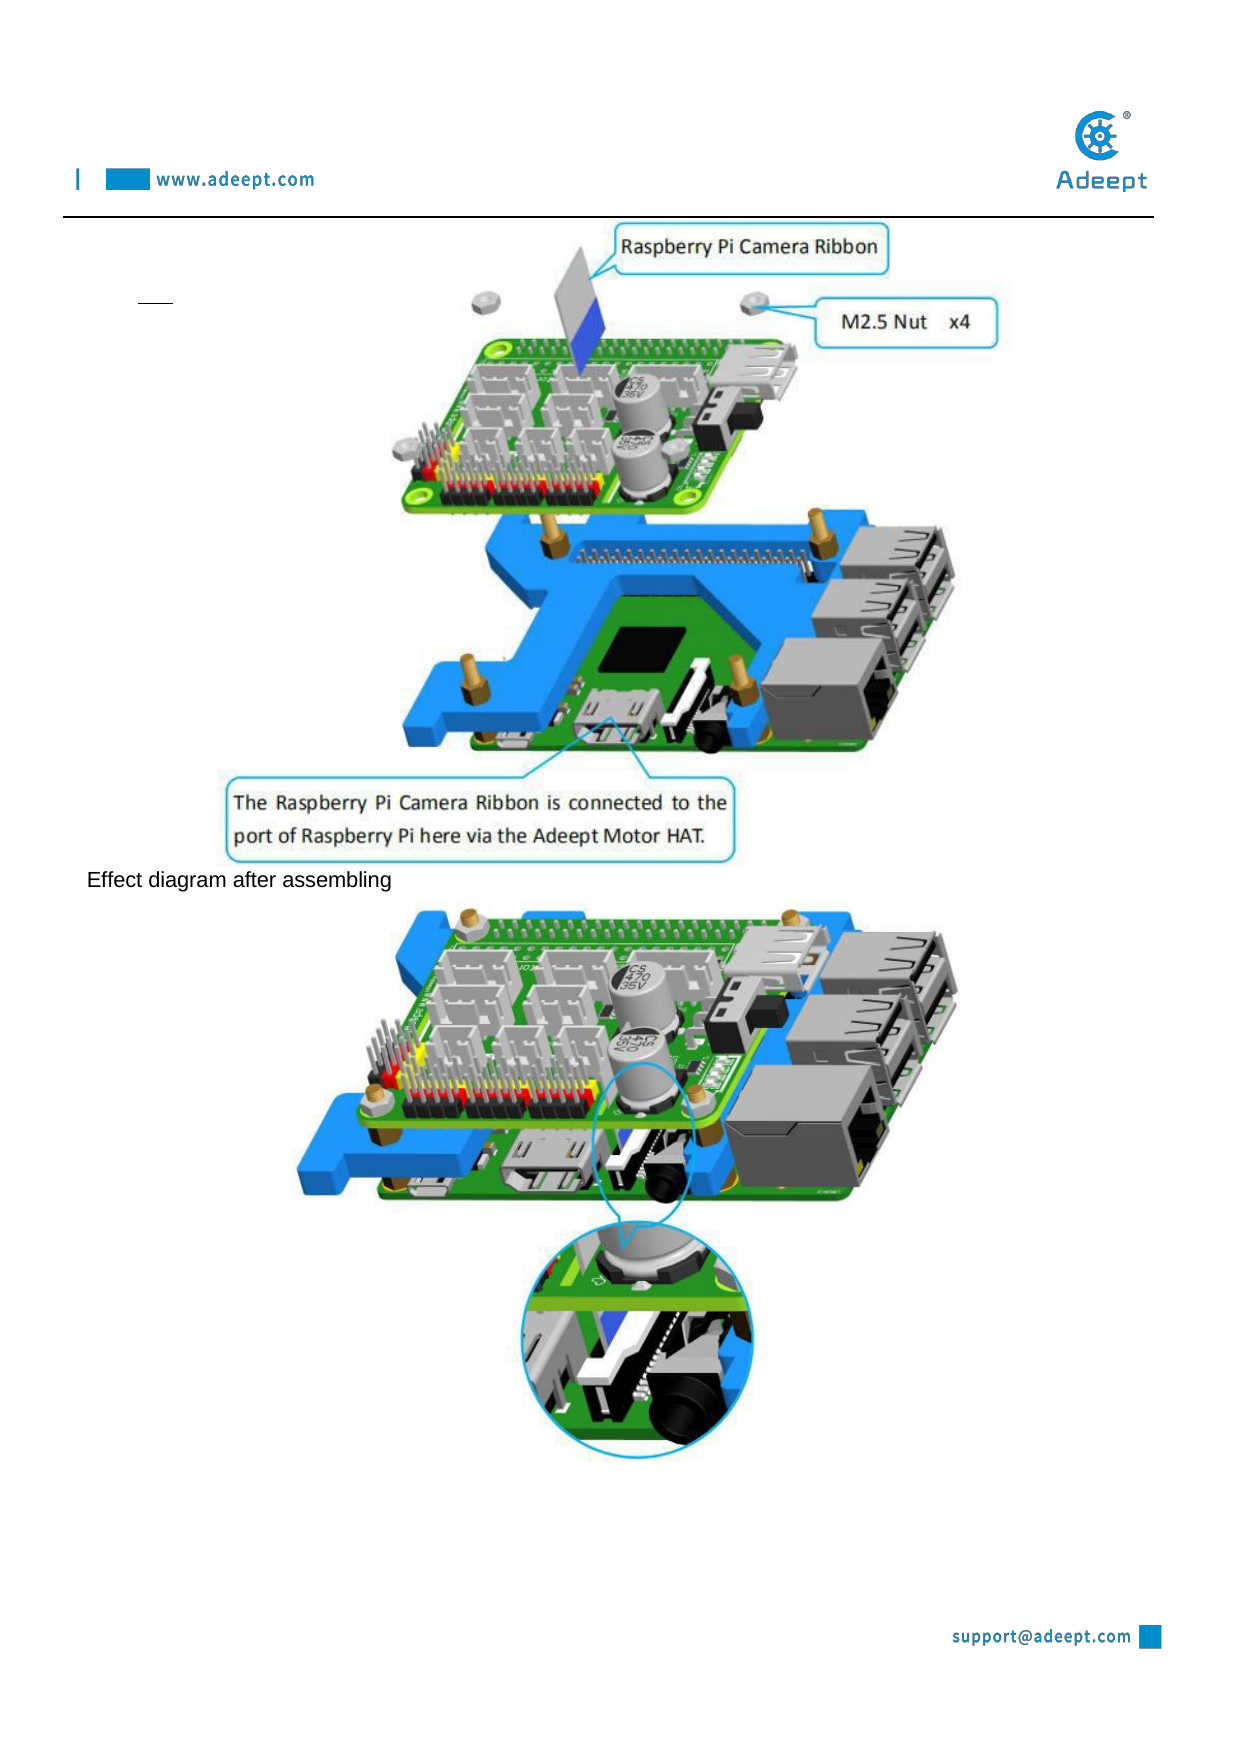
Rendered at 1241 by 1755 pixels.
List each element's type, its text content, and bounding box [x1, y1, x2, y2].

picture [75, 167, 343, 191]
picture [291, 900, 964, 1469]
picture [1056, 111, 1147, 192]
text Effect diagram after assembling [87, 867, 1178, 892]
picture [947, 1625, 1139, 1649]
picture [217, 219, 1022, 867]
